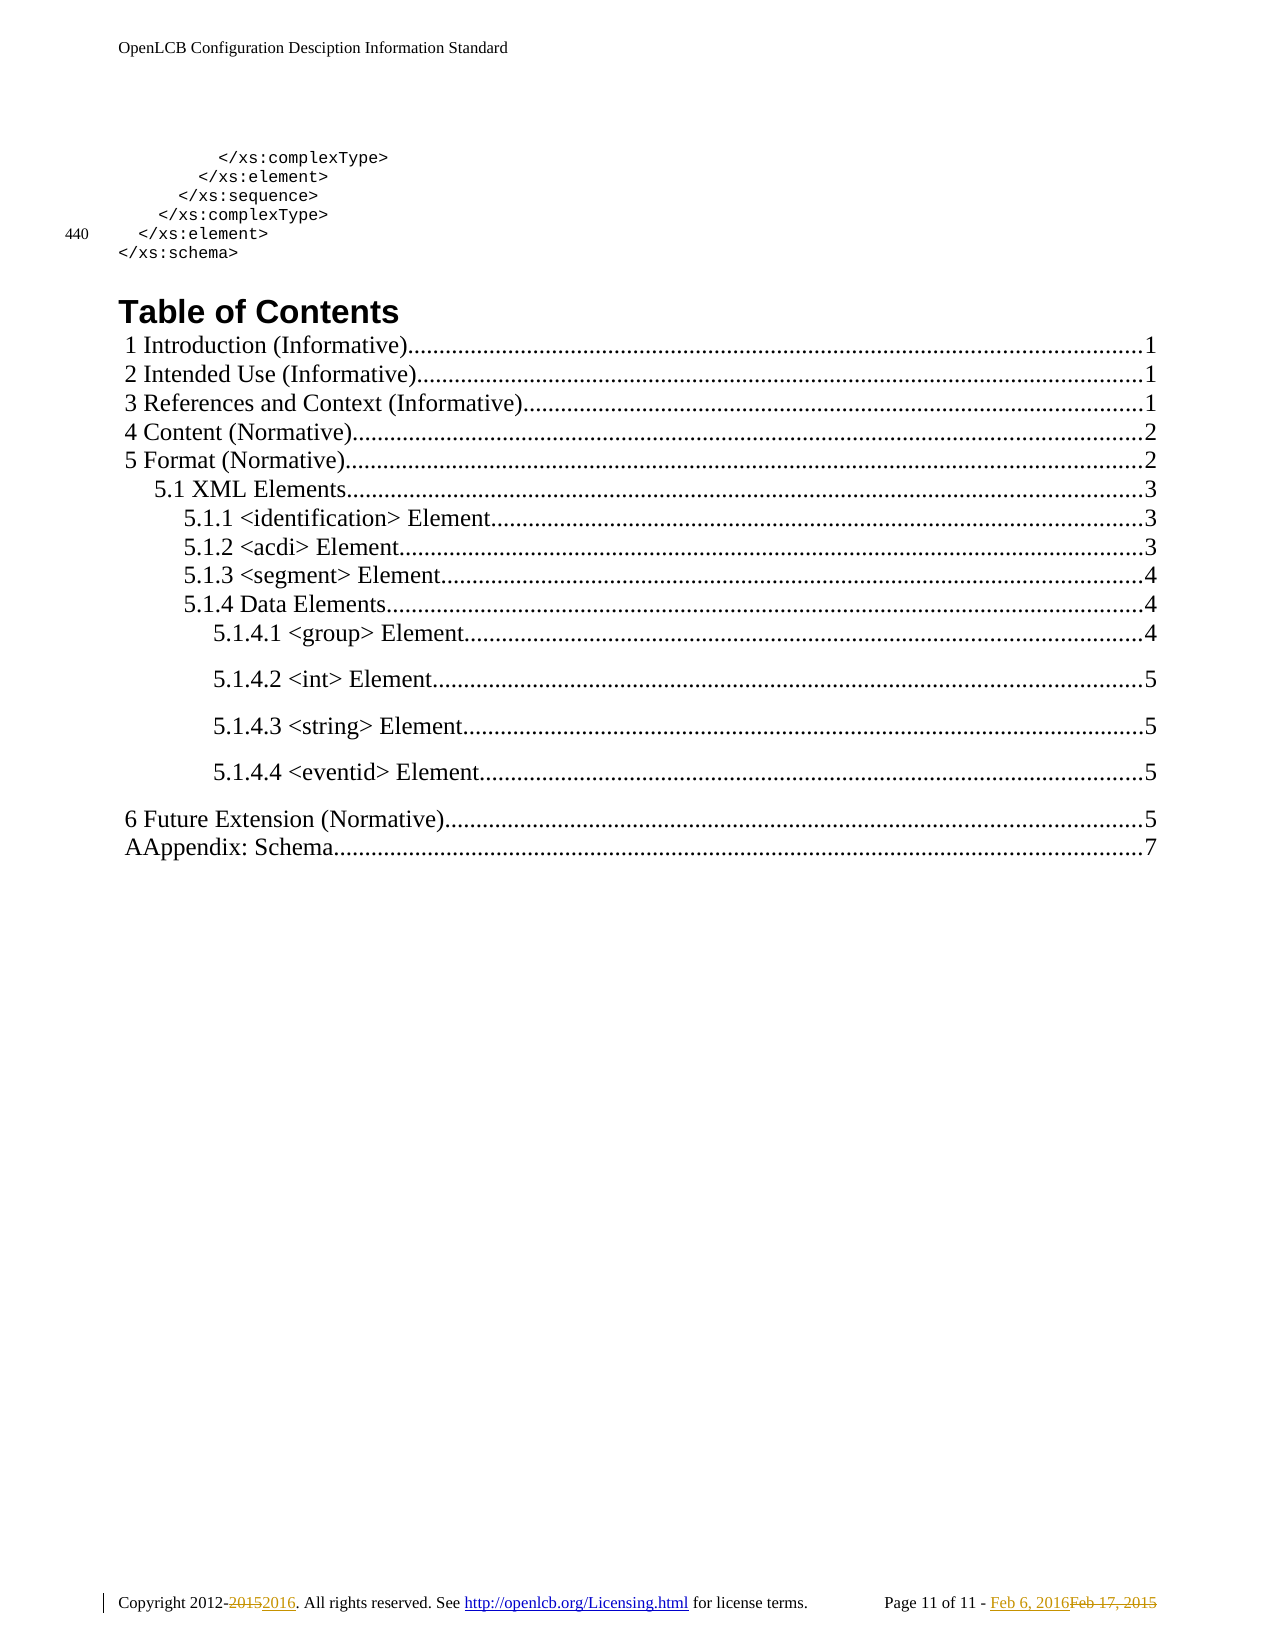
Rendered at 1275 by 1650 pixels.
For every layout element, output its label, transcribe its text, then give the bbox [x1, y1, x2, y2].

text 5.1.1 <identification> Element 3 [177, 503, 1157, 532]
text 5.1.4.4 <eventid> Element 5 [207, 757, 1157, 786]
text 5.1.4.2 <int> Element 5 [207, 664, 1157, 693]
text 1 Introduction (Informative) 1 [118, 330, 1157, 359]
text </xs:schema> [118, 244, 1157, 263]
text 5.1.4.3 <string> Element 5 [207, 711, 1157, 739]
text </xs:element> [118, 169, 1157, 188]
text 5.1.2 <acdi> Element 3 [177, 532, 1157, 560]
text 5.1.4.1 <group> Element 4 [207, 618, 1157, 647]
text 2 Intended Use (Informative) 1 [118, 359, 1157, 388]
text </xs:sequence> [118, 188, 1157, 207]
text 6 Future Extension (Normative) 5 [118, 804, 1157, 832]
text </xs:complexType> [118, 150, 1157, 169]
text 4 Content (Normative) 2 [118, 417, 1157, 445]
text 5.1.3 <segment> Element 4 [177, 560, 1157, 589]
text </xs:element> [118, 225, 1157, 244]
text 5 Format (Normative) 2 [118, 445, 1157, 474]
subtitle Table of Contents [118, 292, 1157, 330]
text 3 References and Context (Informative) 1 [118, 388, 1157, 417]
text </xs:complexType> [118, 207, 1157, 225]
text 5.1.4 Data Elements 4 [177, 589, 1157, 618]
text AAppendix: Schema 7 [118, 832, 1157, 861]
text 5.1 XML Elements 3 [148, 474, 1157, 503]
